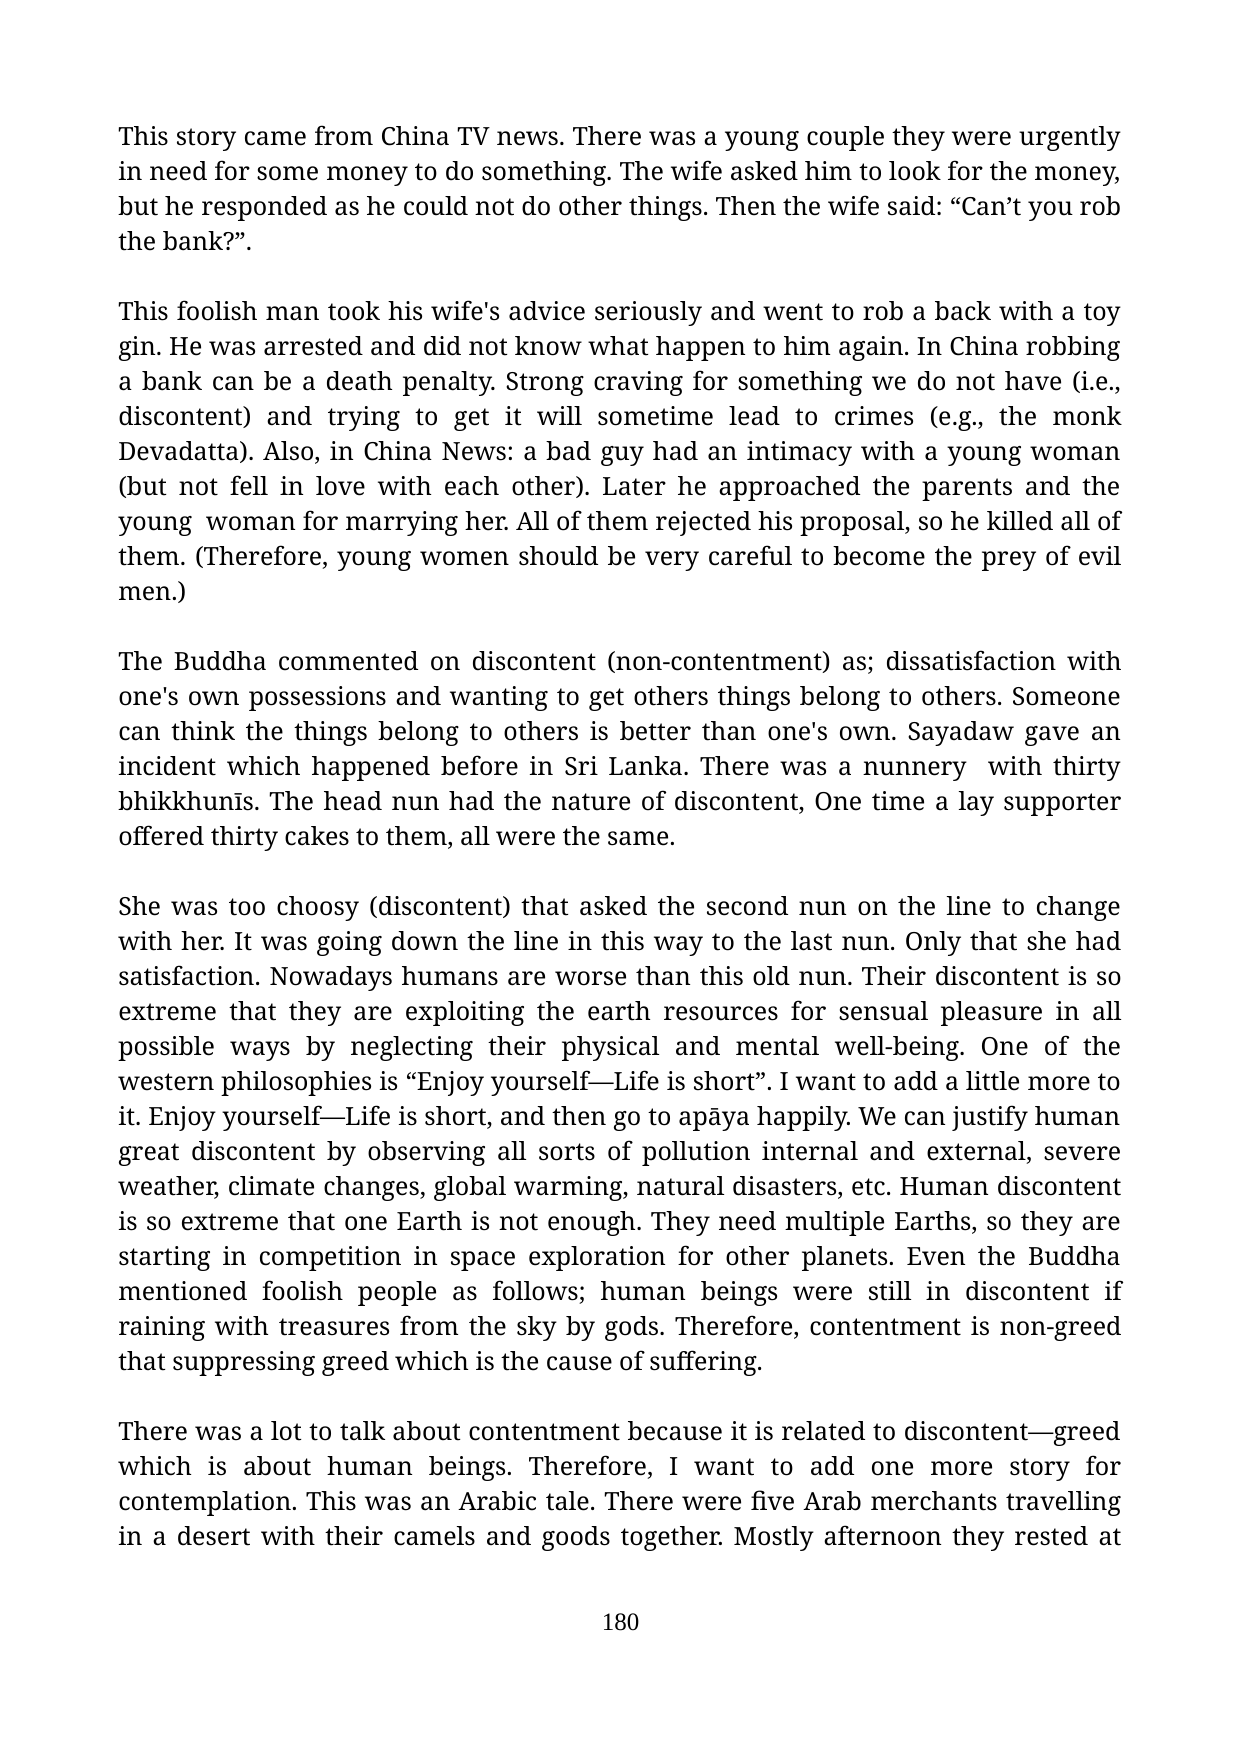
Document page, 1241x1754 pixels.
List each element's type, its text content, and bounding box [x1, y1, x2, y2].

text The Buddha commented on discontent (non-contentment) as; dissatisfaction with one's own possessions and wanting to get others things belong to others. Someone can think the things belong to others is better than one's own. Sayadaw gave an incident which happened before in Sri Lanka. There was a nunnery with thirty bhikkhunīs. The head nun had the nature of discontent, One time a lay supporter offered thirty cakes to them, all were the same. [118, 643, 1122, 853]
text She was too choosy (discontent) that asked the second nun on the line to change with her. It was going down the line in this way to the last nun. Only that she had satisfaction. Nowadays humans are worse than this old nun. Their discontent is so extreme that they are exploiting the earth resources for sensual pleasure in all possible ways by neglecting their physical and mental well-being. One of the western philosophies is “Enjoy yourself—Life is short”. I want to add a little more to it. Enjoy yourself—Life is short, and then go to apāya happily. We can justify human great discontent by observing all sorts of pollution internal and external, severe weather, climate changes, global warming, natural disasters, etc. Human discontent is so extreme that one Earth is not enough. They need multiple Earths, so they are starting in competition in space exploration for other planets. Even the Buddha mentioned foolish people as follows; human beings were still in discontent if raining with treasures from the sky by gods. Therefore, contentment is non-greed that suppressing greed which is the cause of suffering. [118, 888, 1122, 1378]
text This story came from China TV news. There was a young couple they were urgently in need for some money to do something. The wife asked him to look for the money, but he responded as he could not do other things. Then the wife said: “Can’t you rob the bank?”. [118, 118, 1122, 258]
text There was a lot to talk about contentment because it is related to discontent—greed which is about human beings. Therefore, I want to add one more story for contemplation. This was an Arabic tale. There were five Arab merchants travelling in a desert with their camels and goods together. Mostly afternoon they rested at [118, 1413, 1122, 1553]
text This foolish man took his wife's advice seriously and went to rob a back with a toy gin. He was arrested and did not know what happen to him again. In China robbing a bank can be a death penalty. Strong craving for something we do not have (i.e., discontent) and trying to get it will sometime lead to crimes (e.g., the monk Devadatta). Also, in China News: a bad guy had an intimacy with a young woman (but not fell in love with each other). Later he approached the parents and the young woman for marrying her. All of them rejected his proposal, so he killed all of them. (Therefore, young women should be very careful to become the prey of evil men.) [118, 293, 1122, 608]
